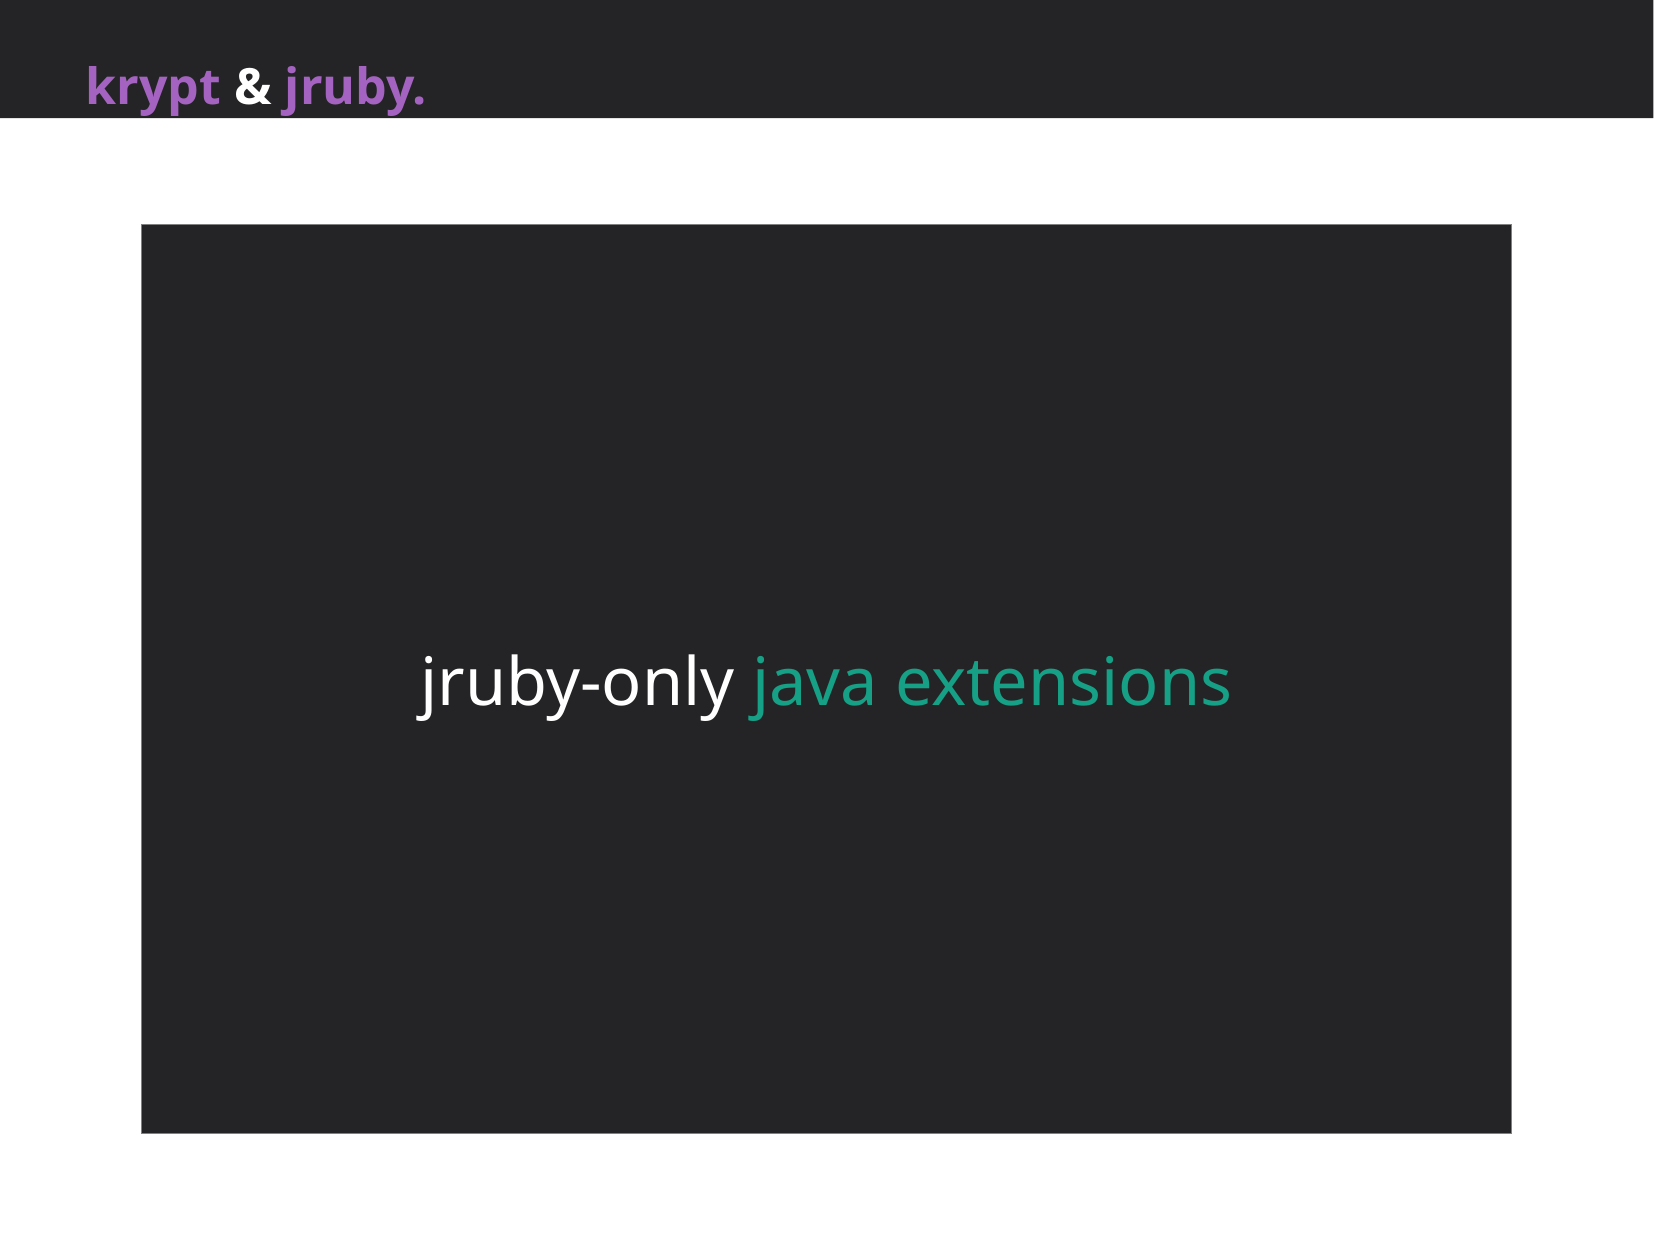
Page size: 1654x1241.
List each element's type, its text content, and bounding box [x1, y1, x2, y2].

text_box [0, 0, 1654, 119]
text_box jruby-only java extensions [141, 224, 1512, 1134]
text_box [165, 531, 1441, 1087]
text_box krypt & jruby. [70, 43, 1359, 119]
